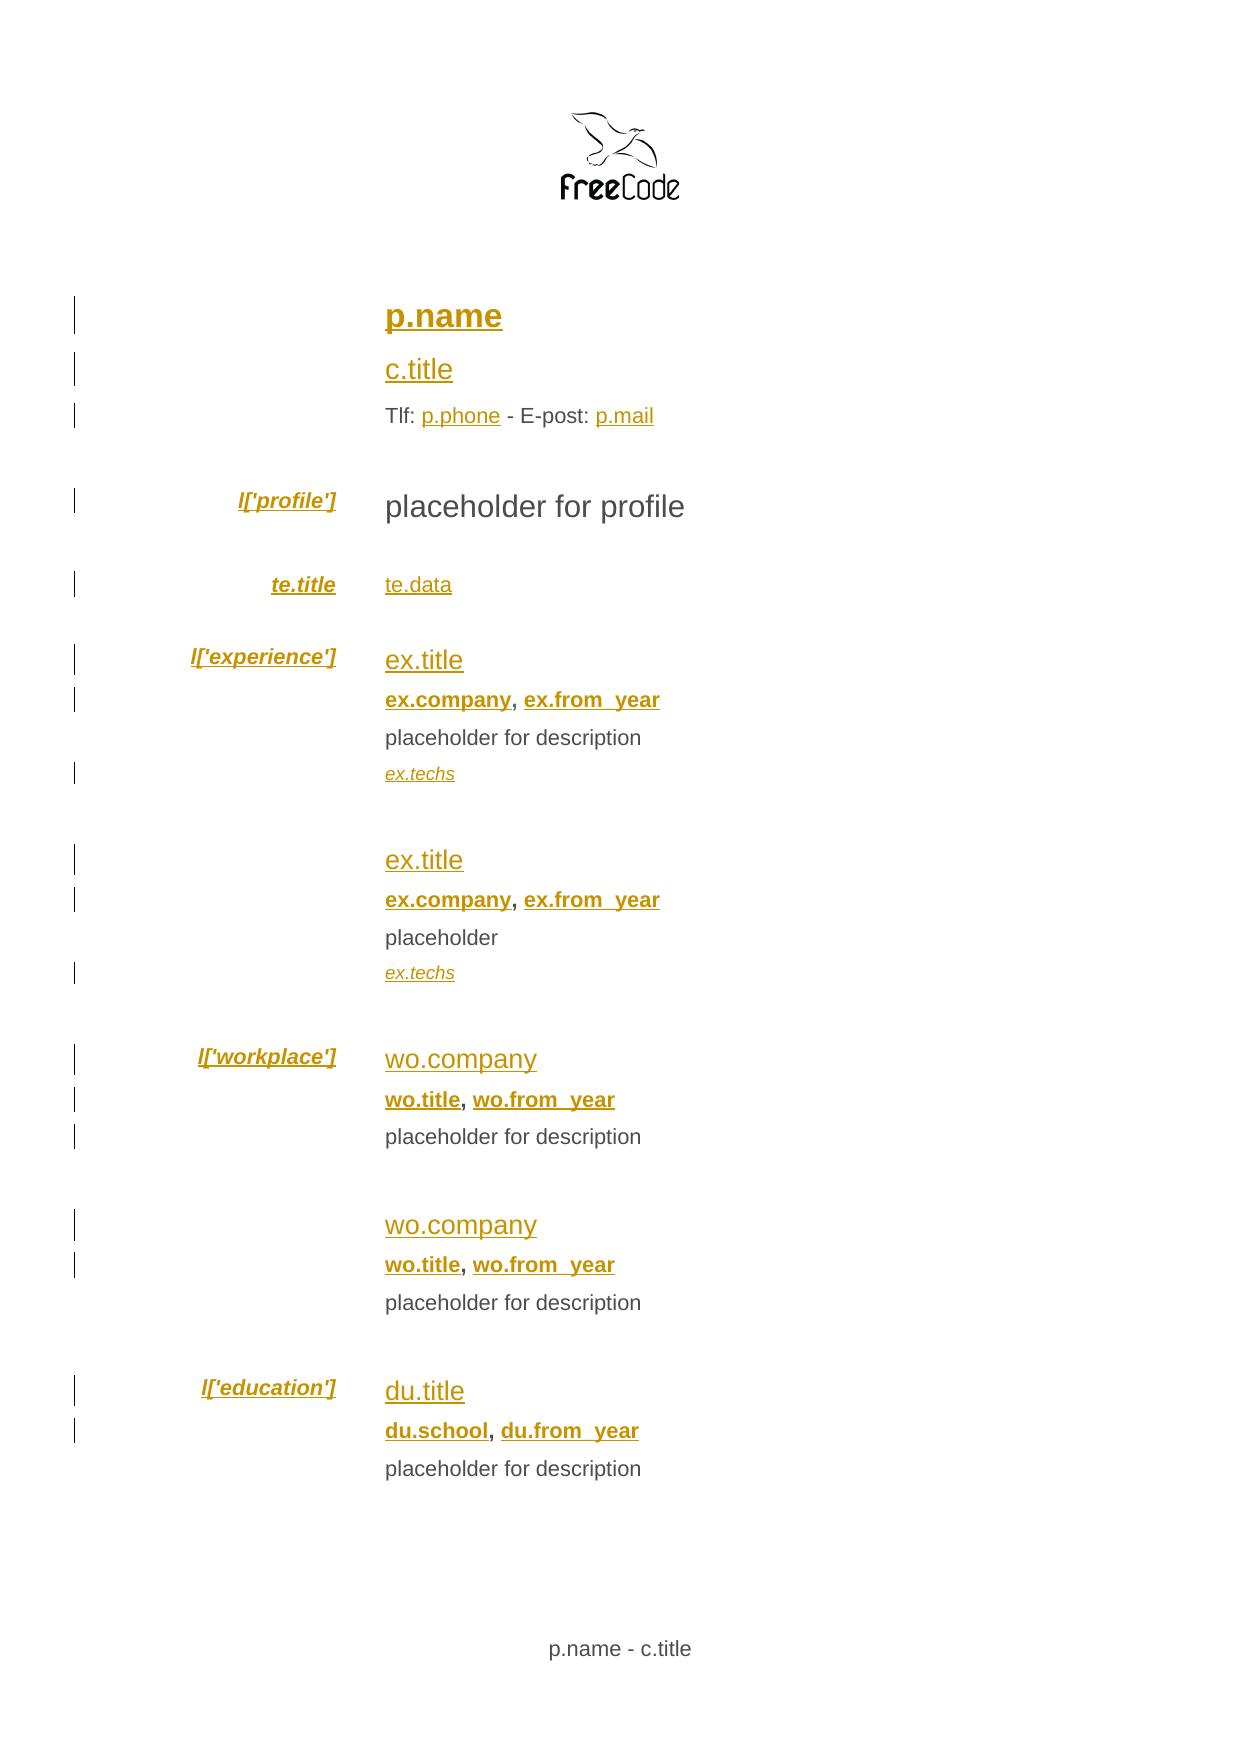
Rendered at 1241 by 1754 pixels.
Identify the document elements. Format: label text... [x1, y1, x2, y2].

table_cell placeholder for profile [361, 465, 1152, 548]
table_header [89, 254, 361, 464]
table_cell l['experience'] [89, 620, 361, 820]
table_cell l['profile'] [89, 465, 361, 548]
table_cell [89, 820, 361, 1020]
table_cell du.title du.school, du.from_year placeholder for description [361, 1351, 1152, 1517]
table_cell wo.company wo.title, wo.from_year placeholder for description [361, 1186, 1152, 1351]
table_header p.name c.title Tlf: p.phone - E-post: p.mail [361, 254, 1152, 464]
table_cell ex.title ex.company, ex.from_year placeholder ex.techs [361, 820, 1152, 1020]
table_cell wo.company wo.title, wo.from_year placeholder for description [361, 1020, 1152, 1186]
table_cell te.data [361, 548, 1152, 620]
table_cell te.title [89, 548, 361, 620]
picture [561, 112, 680, 200]
table_cell l['education'] [89, 1351, 361, 1517]
table_cell [89, 1186, 361, 1351]
table_cell ex.title ex.company, ex.from_year placeholder for description ex.techs [361, 620, 1152, 820]
table_cell l['workplace'] [89, 1020, 361, 1186]
